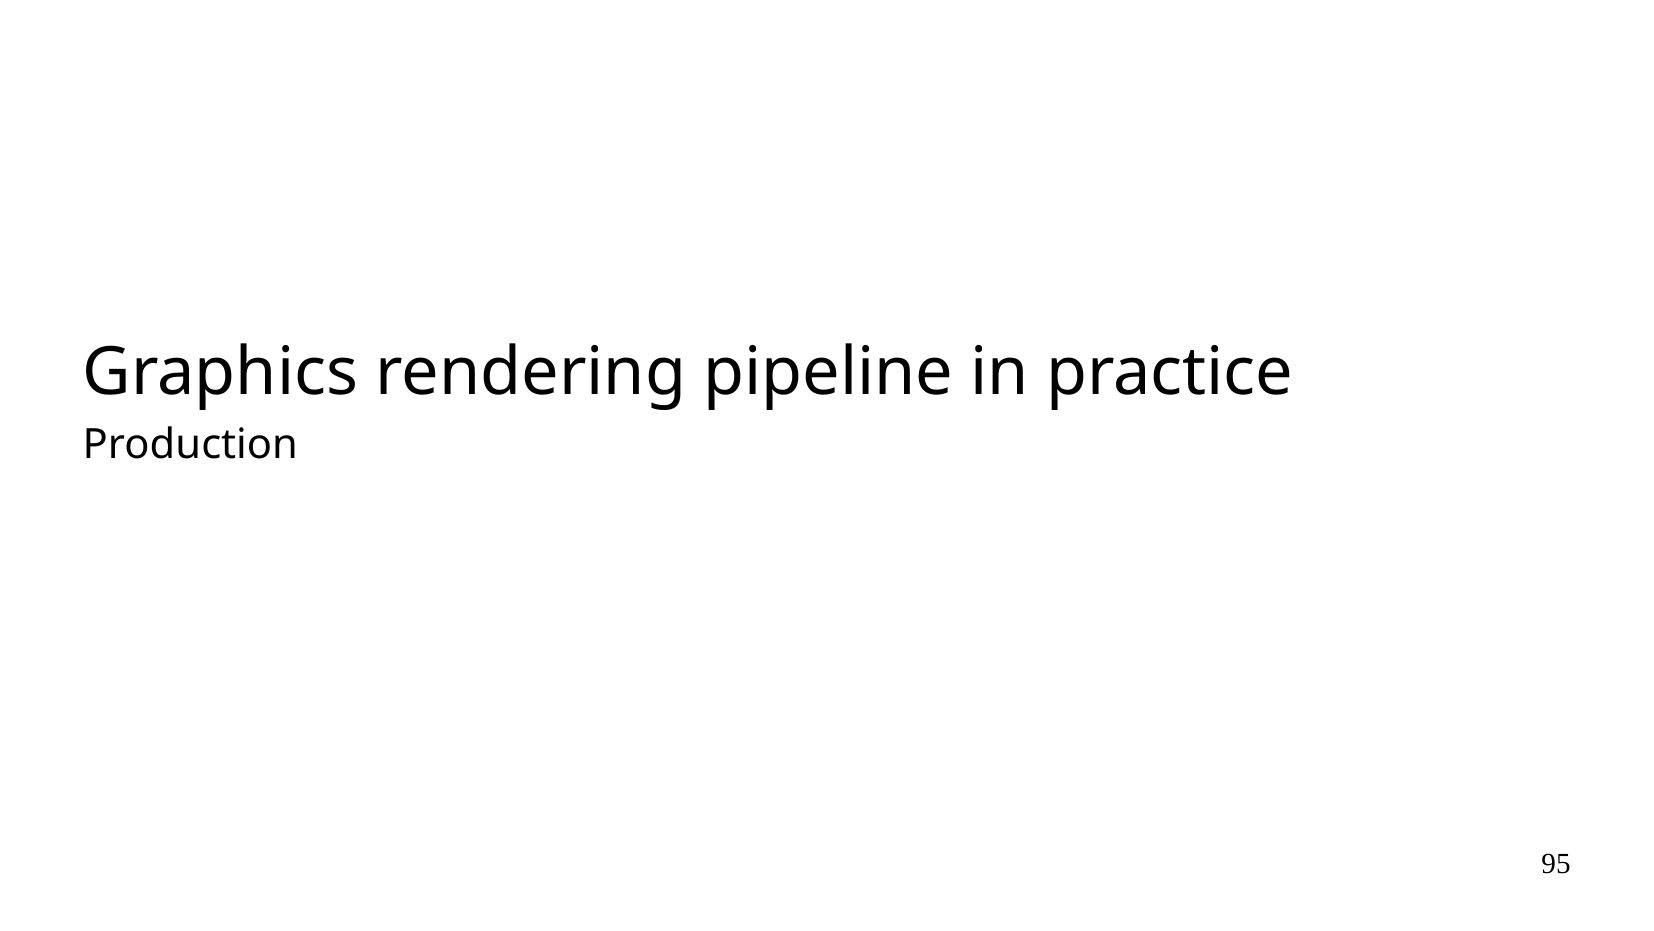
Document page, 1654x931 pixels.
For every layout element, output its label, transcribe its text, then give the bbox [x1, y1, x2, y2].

subtitle Graphics rendering pipeline in practice Production [82, 37, 1571, 757]
